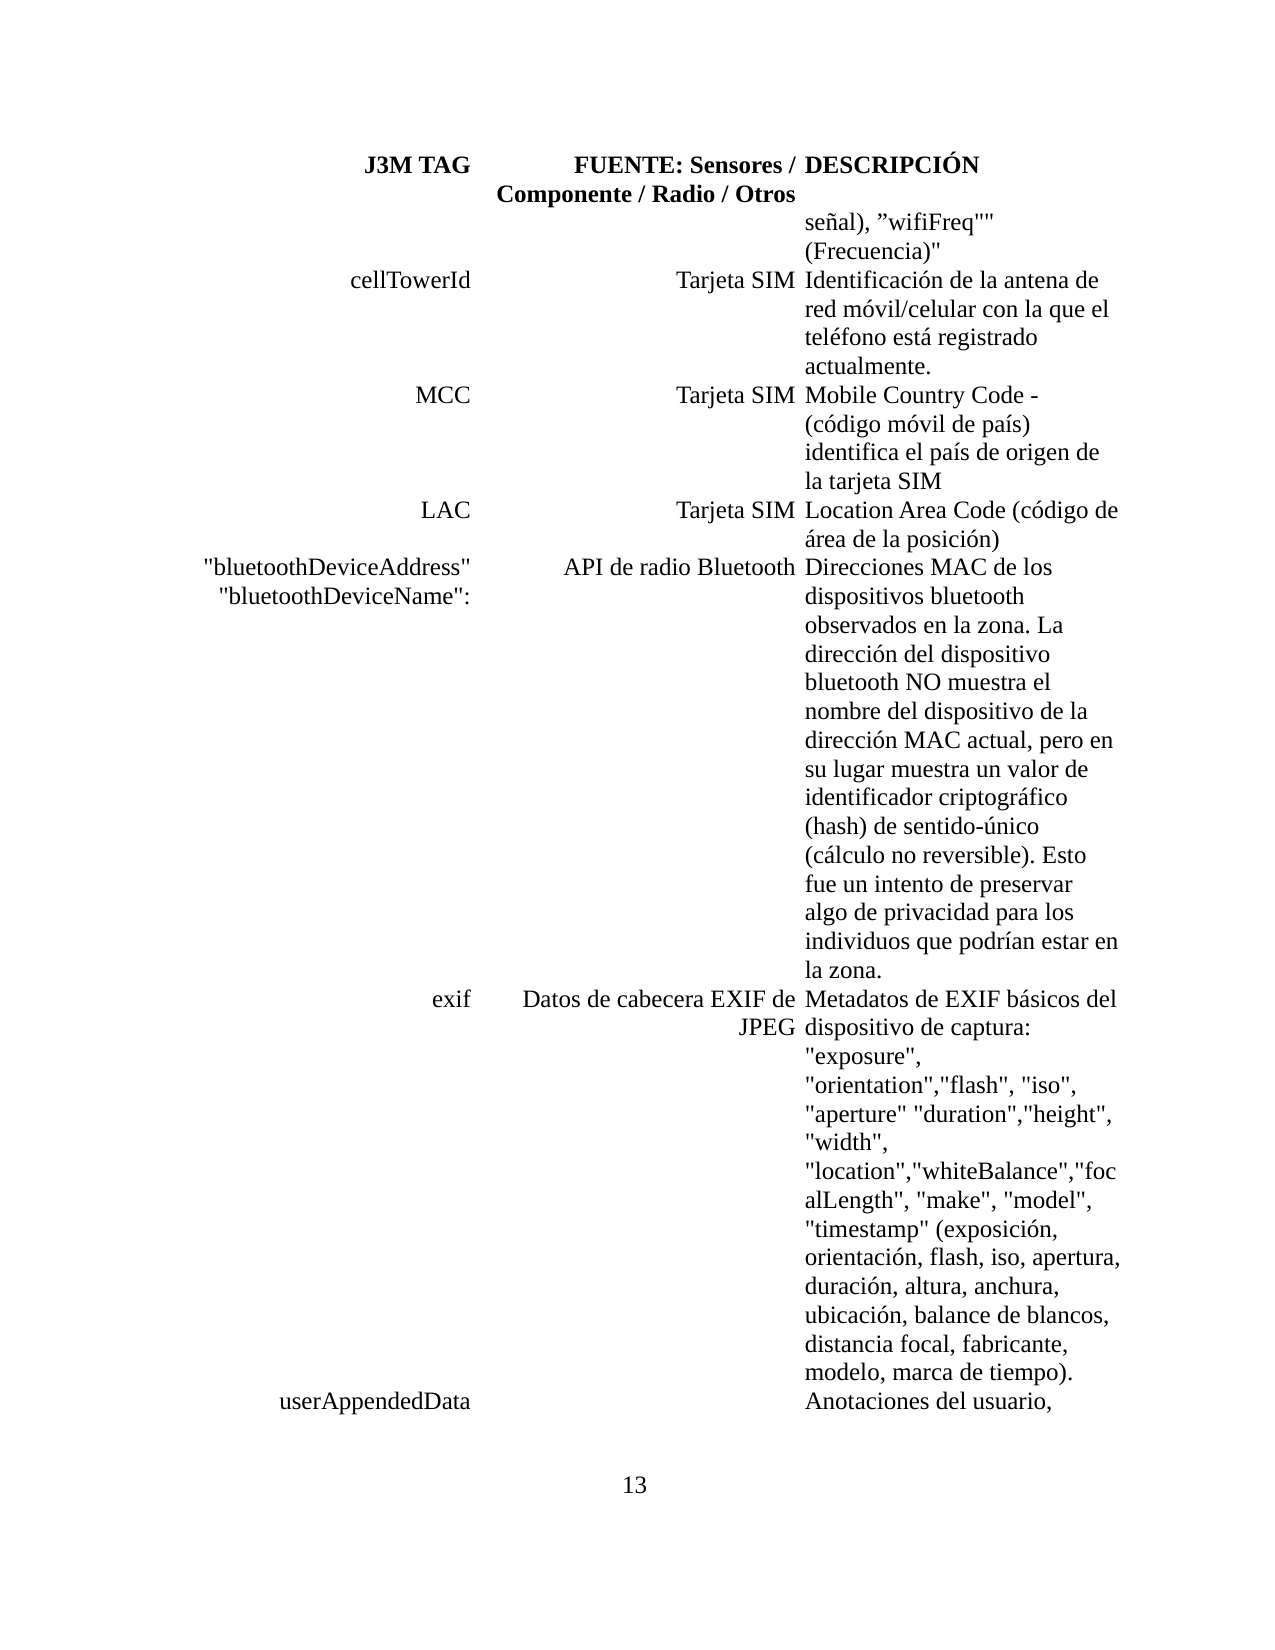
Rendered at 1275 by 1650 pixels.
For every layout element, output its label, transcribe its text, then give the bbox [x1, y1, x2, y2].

table_cell Tarjeta SIM [475, 495, 800, 552]
table_cell cellTowerId [150, 265, 475, 380]
table_cell señal), ”wifiFreq"" (Frecuencia)" [800, 208, 1125, 265]
table_cell Tarjeta SIM [475, 380, 800, 495]
table_cell [150, 208, 475, 265]
table_cell Datos de cabecera EXIF de JPEG [475, 984, 800, 1386]
table_cell Direcciones MAC de los dispositivos bluetooth observados en la zona. La dirección del dispositivo bluetooth NO muestra el nombre del dispositivo de la dirección MAC actual, pero en su lugar muestra un valor de identificador criptográfico (hash) de sentido-único (cálculo no reversible). Esto fue un intento de preservar algo de privacidad para los individuos que podrían estar en la zona. [800, 553, 1125, 984]
table_cell Identificación de la antena de red móvil/celular con la que el teléfono está registrado actualmente. [800, 265, 1125, 380]
table_cell [475, 208, 800, 265]
table_cell Metadatos de EXIF básicos del dispositivo de captura: "exposure", "orientation","flash", "iso", "aperture" "duration","height", "width", "location","whiteBalance","focalLength", "make", "model", "timestamp" (exposición, orientación, flash, iso, apertura, duración, altura, anchura, ubicación, balance de blancos, distancia focal, fabricante, modelo, marca de tiempo). [800, 984, 1125, 1386]
table_cell Anotaciones del usuario, [800, 1386, 1125, 1415]
table_header J3M TAG [150, 150, 475, 207]
table_cell API de radio Bluetooth [475, 553, 800, 984]
table_cell Location Area Code (código de área de la posición) [800, 495, 1125, 552]
table_cell "bluetoothDeviceAddress" "bluetoothDeviceName": [150, 553, 475, 984]
table_cell LAC [150, 495, 475, 552]
table_cell Tarjeta SIM [475, 265, 800, 380]
table_cell [475, 1386, 800, 1415]
table_header DESCRIPCIÓN [800, 150, 1125, 207]
table_header FUENTE: Sensores / Componente / Radio / Otros [475, 150, 800, 207]
table_cell MCC [150, 380, 475, 495]
table_cell userAppendedData [150, 1386, 475, 1415]
table_cell exif [150, 984, 475, 1386]
table_cell Mobile Country Code - (código móvil de país) identifica el país de origen de la tarjeta SIM [800, 380, 1125, 495]
